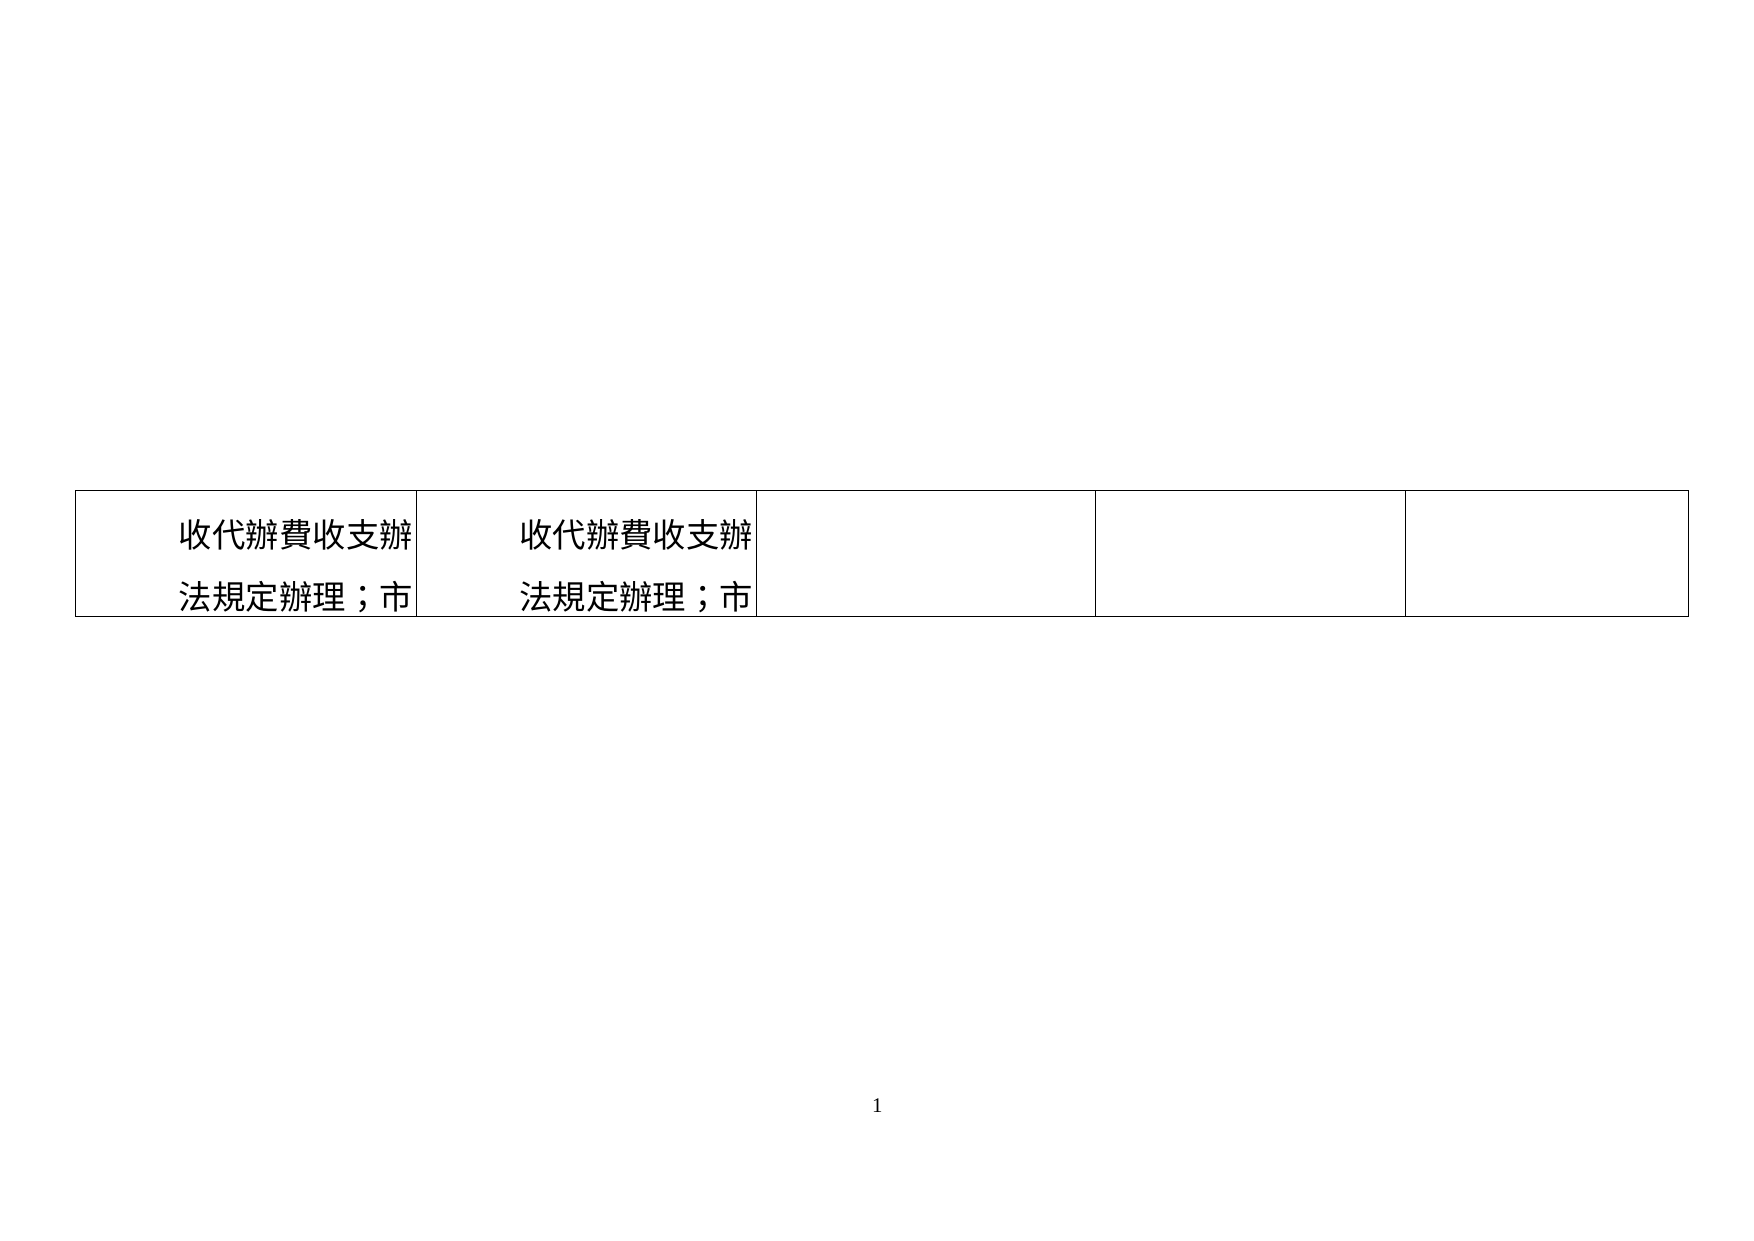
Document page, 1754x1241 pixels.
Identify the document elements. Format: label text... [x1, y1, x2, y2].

table_cell 收代辦費收支辦法規定辦理；市 [417, 491, 756, 616]
table_cell 收代辦費收支辦法規定辦理；市 [76, 491, 416, 616]
table_cell [757, 491, 1095, 616]
table_cell [1406, 491, 1688, 616]
table_cell [1096, 491, 1405, 616]
